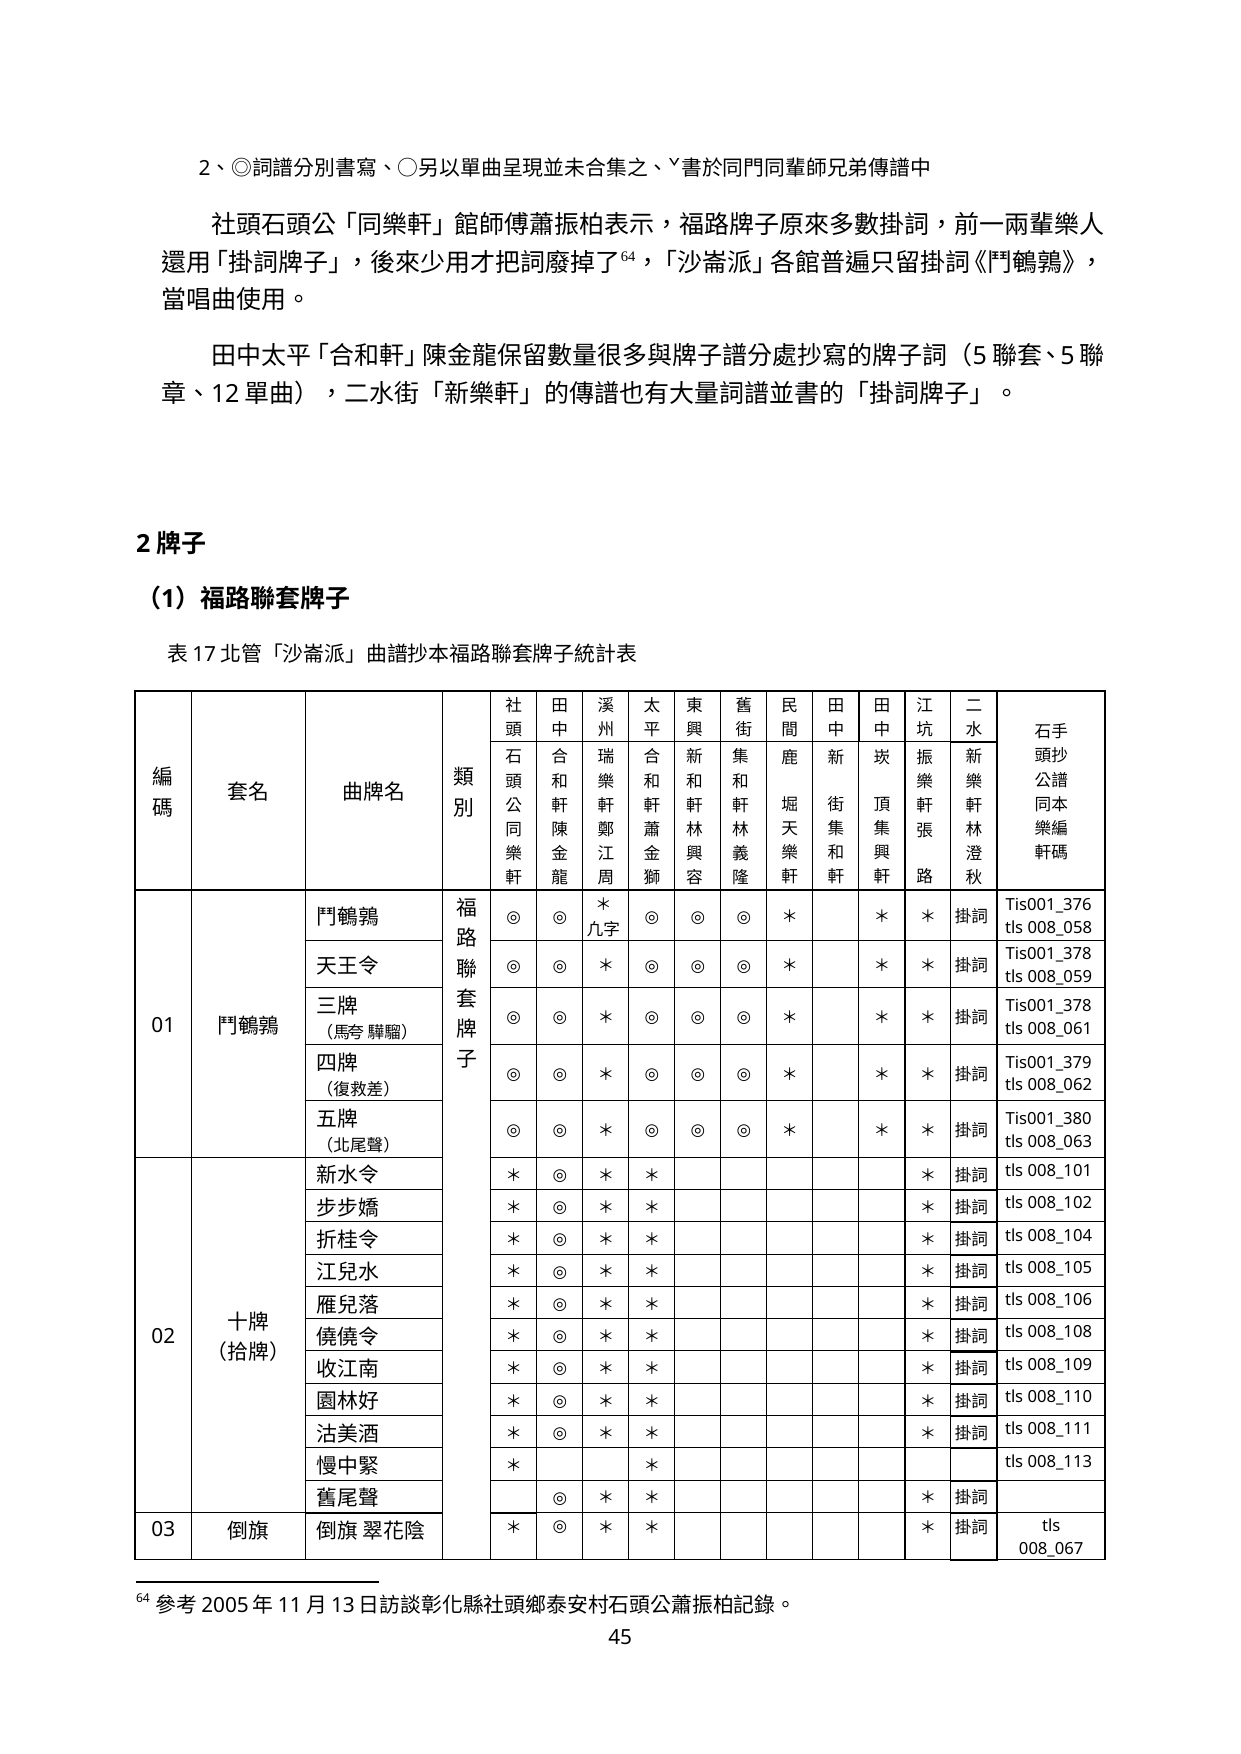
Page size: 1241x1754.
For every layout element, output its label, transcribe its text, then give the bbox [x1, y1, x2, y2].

table_cell [675, 1481, 720, 1512]
table_cell 福路聯套 牌子 [443, 891, 490, 1559]
table_cell ＊ [859, 1101, 904, 1157]
table_cell ＊ [583, 941, 628, 987]
table_cell 天王令 [306, 941, 442, 987]
table_cell ＊ [859, 941, 904, 987]
table_cell [951, 1449, 996, 1479]
table_header 石手 頭抄 公譜 同本 樂編 軒碼 [998, 692, 1104, 889]
table_cell ＊ [491, 1416, 536, 1447]
table_cell [721, 1255, 766, 1286]
table_cell [675, 1384, 720, 1415]
table_cell [721, 1448, 766, 1479]
table_cell ＊ [583, 1481, 628, 1512]
table_cell ＊ [583, 1255, 628, 1286]
table_cell 四牌 （復救差） [306, 1045, 442, 1100]
table_cell ＊ [767, 1101, 812, 1157]
table_cell ＊ [629, 1158, 674, 1189]
table_cell 瑞 樂軒鄭江 周 [583, 742, 628, 889]
table_cell ＊ [491, 1384, 536, 1415]
table_cell [859, 1513, 904, 1559]
table_cell Tis001_379 tls 008_062 [998, 1045, 1104, 1100]
table_cell ＊ [906, 1384, 950, 1415]
table_cell ＊ [859, 891, 904, 940]
table_cell ＊ [629, 1384, 674, 1415]
table_cell [675, 1222, 720, 1253]
table_cell ＊ [491, 1158, 536, 1189]
table_cell 三牌 （馬夸 驊騮） [306, 988, 442, 1044]
table_cell ＊ [583, 1158, 628, 1189]
table_cell 掛詞 [951, 1101, 996, 1157]
table_cell ＊ [906, 1222, 950, 1253]
table_cell ＊ [491, 1319, 536, 1350]
table_cell [859, 1448, 904, 1479]
table_cell tls 008_111 [998, 1416, 1104, 1447]
table_cell 掛詞 [951, 1223, 996, 1253]
table_cell 折桂令 [306, 1222, 442, 1253]
table_cell [721, 1222, 766, 1253]
table_cell ◎ [537, 1158, 582, 1189]
table_cell [767, 1287, 812, 1318]
table_cell ◎ [537, 1255, 582, 1286]
table_cell [813, 1287, 858, 1318]
table_cell Tis001_378 tls 008_061 [998, 988, 1104, 1044]
table_cell ◎ [537, 891, 582, 940]
table_cell [721, 1158, 766, 1189]
table_cell [675, 1287, 720, 1318]
table_cell ＊ [906, 988, 950, 1044]
text 2、◎詞譜分別書寫、○另以單曲呈現並未合集之、ˇ書於同門同輩師兄弟傳譜中 [136, 148, 1104, 185]
table_cell ＊ [491, 1448, 536, 1479]
table_cell ◎ [629, 1101, 674, 1157]
table_cell ＊ [583, 1045, 628, 1100]
table_cell ◎ [537, 1190, 582, 1221]
table_cell ◎ [629, 891, 674, 940]
table_cell [813, 1190, 858, 1221]
table_cell ＊ [491, 1255, 536, 1286]
table_cell 沽美酒 [306, 1416, 442, 1447]
table_cell ◎ [629, 988, 674, 1044]
table_cell ＊ [906, 1319, 950, 1350]
table_cell ◎ [537, 1513, 582, 1559]
table_cell ◎ [537, 1287, 582, 1318]
table_cell [813, 1351, 858, 1383]
table_cell ◎ [721, 891, 766, 940]
table_cell [767, 1222, 812, 1253]
table_cell ＊ [583, 1351, 628, 1383]
table_cell ＊ [583, 1101, 628, 1157]
table_cell 掛詞 [951, 1256, 996, 1286]
table_cell ＊ [491, 1287, 536, 1318]
table_cell 掛詞 [951, 1482, 996, 1512]
table_cell [721, 1416, 766, 1447]
table_cell 掛詞 [951, 1288, 996, 1318]
table_cell ＊ [906, 1513, 950, 1559]
table_header 江坑 [906, 692, 950, 741]
table_cell 倒旗 [192, 1513, 305, 1559]
table_cell ＊ [906, 1287, 950, 1318]
table_cell [859, 1190, 904, 1221]
text （1）福路聯套牌子 [136, 579, 1104, 615]
table_cell [675, 1513, 720, 1559]
table_header 類別 [443, 692, 490, 889]
text 田中太平「合和軒」陳金龍保留數量很多與牌子譜分處抄寫的牌子詞（5聯套、5聯章、12單曲），二水街「新樂軒」的傳譜也有大量詞譜並書的「掛詞牌子」。 [161, 335, 1104, 410]
table_cell tls 008_102 [998, 1190, 1104, 1221]
table_cell ＊ [583, 1222, 628, 1253]
table_cell 收江南 [306, 1351, 442, 1383]
table_cell [813, 1481, 858, 1512]
table_cell ◎ [537, 1351, 582, 1383]
table_cell [721, 1319, 766, 1350]
table_cell ＊ [906, 1101, 950, 1157]
table_cell ＊ [629, 1190, 674, 1221]
table_cell ＊ [859, 1045, 904, 1100]
table_cell ＊ [583, 1287, 628, 1318]
table_cell [906, 1448, 950, 1479]
table_cell 集和軒林 義 隆 [721, 742, 766, 889]
table_cell [675, 1416, 720, 1447]
table_cell ＊ [583, 988, 628, 1044]
table_cell 步步嬌 [306, 1190, 442, 1221]
table_cell [767, 1448, 812, 1479]
table_cell ＊ [906, 891, 950, 940]
table_cell ◎ [721, 1101, 766, 1157]
table_cell ＊ [906, 1351, 950, 1383]
table_header 田中 [860, 692, 904, 741]
table_cell ◎ [537, 1384, 582, 1415]
table_header 編碼 [136, 692, 191, 889]
table_cell [859, 1384, 904, 1415]
table_cell [767, 1255, 812, 1286]
table_cell [767, 1319, 812, 1350]
table_cell [767, 1416, 812, 1447]
table_cell ◎ [491, 988, 536, 1044]
table_cell ＊ [767, 988, 812, 1044]
text 表17北管「沙崙派」曲譜抄本福路聯套牌子統計表 [136, 634, 1104, 671]
table_cell [721, 1287, 766, 1318]
table_cell 江兒水 [306, 1255, 442, 1286]
table_cell ＊ [583, 1190, 628, 1221]
table_cell [721, 1351, 766, 1383]
table_cell ◎ [675, 1045, 720, 1100]
table_cell 掛詞 [951, 891, 996, 940]
table_cell 掛詞 [951, 1158, 996, 1189]
table_cell ＊ [906, 1255, 950, 1286]
table_cell ＊ [629, 1255, 674, 1286]
table_cell 舊尾聲 [306, 1481, 442, 1512]
table_cell ＊ [629, 1448, 674, 1479]
table_cell [675, 1351, 720, 1383]
table_cell ＊ [906, 1481, 950, 1512]
table_cell ◎ [537, 1416, 582, 1447]
table_cell [721, 1384, 766, 1415]
table_cell [859, 1481, 904, 1512]
table_cell [813, 1222, 858, 1253]
table_cell 五牌 （北尾聲） [306, 1101, 442, 1157]
table_cell ◎ [675, 1101, 720, 1157]
table_cell [537, 1448, 582, 1479]
table_cell [813, 1101, 858, 1157]
table_cell [675, 1319, 720, 1350]
table_header 溪州 [583, 692, 628, 741]
table_cell ◎ [491, 1101, 536, 1157]
table_cell tls 008_110 [998, 1384, 1104, 1415]
table_cell [998, 1481, 1104, 1512]
table_cell [813, 1319, 858, 1350]
table_cell ◎ [537, 941, 582, 987]
table_cell Tis001_380 tls 008_063 [998, 1101, 1104, 1157]
table_cell ＊ [583, 1319, 628, 1350]
table_header 田中 [537, 692, 582, 741]
table_cell [859, 1351, 904, 1383]
table_cell [813, 1384, 858, 1415]
table_cell ◎ [537, 1481, 582, 1512]
table_cell ◎ [721, 941, 766, 987]
table_cell 雁兒落 [306, 1287, 442, 1318]
table_cell ＊ [629, 1351, 674, 1383]
table_cell [813, 1513, 858, 1559]
table_cell ＊ [491, 1222, 536, 1253]
table_cell ＊ [906, 1045, 950, 1100]
table_cell 園林好 [306, 1384, 442, 1415]
table_cell [767, 1513, 812, 1559]
table_cell [767, 1158, 812, 1189]
table_cell ◎ [491, 1045, 536, 1100]
table_cell 掛詞 [951, 1353, 996, 1383]
table_cell ＊ [583, 1416, 628, 1447]
table_cell 掛詞 [951, 1045, 996, 1100]
table_cell tls 008_113 [998, 1448, 1104, 1479]
table_cell [813, 1416, 858, 1447]
table_cell ＊ [767, 941, 812, 987]
table_cell ◎ [537, 1101, 582, 1157]
table_cell ＊ [859, 988, 904, 1044]
table_cell ＊ [491, 1351, 536, 1383]
table_cell 03 [136, 1513, 191, 1559]
table_cell ◎ [537, 1319, 582, 1350]
table_cell ◎ [537, 988, 582, 1044]
table_cell [859, 1222, 904, 1253]
table_cell 掛詞 [951, 988, 996, 1044]
table_cell ＊ [629, 1513, 674, 1559]
table_cell 掛詞 [951, 1320, 996, 1350]
table_cell tls 008_109 [998, 1351, 1104, 1383]
table_cell tls 008_108 [998, 1319, 1104, 1350]
table_cell 掛詞 [951, 941, 996, 987]
table_cell Tis001_378 tls 008_059 [998, 941, 1104, 987]
table_cell 新水令 [306, 1158, 442, 1189]
table_cell [859, 1416, 904, 1447]
table_header 社頭 [491, 692, 536, 741]
table_cell [767, 1384, 812, 1415]
table_cell Tis001_376 tls 008_058 [998, 891, 1104, 940]
table_cell 合 和軒陳金 龍 [537, 742, 582, 889]
table_cell ＊ [906, 1416, 950, 1447]
table_header 民間 [767, 692, 812, 741]
table_cell ＊ [629, 1481, 674, 1512]
table_cell ＊ [583, 1513, 628, 1559]
table_cell 鬥鵪鶉 [192, 891, 305, 1157]
table_cell tls 008_067 [998, 1513, 1104, 1559]
table_cell 十牌 （拾牌） [192, 1158, 305, 1512]
table_header 套名 [192, 692, 305, 889]
table_cell ＊ [906, 941, 950, 987]
table_cell ＊ [583, 1384, 628, 1415]
table_cell 掛詞 [951, 1417, 996, 1447]
table_cell [491, 1481, 536, 1512]
table_header 東興 [675, 692, 720, 741]
text 社頭石頭公「同樂軒」館師傅蕭振柏表示，福路牌子原來多數掛詞，前一兩輩樂人還用「掛詞牌子」，後來少用才把詞廢掉了，「沙崙派」各館普遍只留掛詞《鬥鵪鶉》，當唱曲使用。 [161, 204, 1104, 316]
table_cell ◎ [675, 988, 720, 1044]
table_cell ＊ [491, 1190, 536, 1221]
table_cell [675, 1448, 720, 1479]
table_cell [675, 1255, 720, 1286]
table_cell 合 和軒蕭金 獅 [629, 742, 674, 889]
text 2 牌子 [136, 523, 1104, 560]
table_cell ＊ 凢字 [583, 891, 628, 940]
table_cell [813, 1255, 858, 1286]
table_cell 掛詞 [951, 1191, 996, 1221]
table_header 二水 [951, 692, 996, 741]
table_cell [675, 1158, 720, 1189]
table_cell 新 和 軒林興 容 [675, 742, 720, 889]
table_header 太平 [629, 692, 674, 741]
table_cell ◎ [491, 941, 536, 987]
table_cell ◎ [537, 1045, 582, 1100]
table_cell ＊ [906, 1190, 950, 1221]
table_cell ＊ [629, 1416, 674, 1447]
table_cell tls 008_104 [998, 1222, 1104, 1253]
table_cell [859, 1255, 904, 1286]
table_cell 僥僥令 [306, 1319, 442, 1350]
table_cell [721, 1513, 766, 1559]
table_cell 鬥鵪鶉 [306, 891, 442, 940]
table_cell 振 樂 軒張 路 [906, 742, 950, 889]
table_cell [583, 1448, 628, 1479]
table_cell ＊ [491, 1514, 536, 1559]
table_header 田中 [813, 692, 858, 741]
table_cell [813, 1448, 858, 1479]
table_cell [813, 1158, 858, 1189]
table_cell [813, 988, 858, 1044]
table_cell 02 [136, 1158, 191, 1512]
table_cell ＊ [629, 1319, 674, 1350]
table_cell [813, 941, 858, 987]
table_cell [859, 1287, 904, 1318]
table_cell tls 008_106 [998, 1287, 1104, 1318]
table_cell ＊ [906, 1158, 950, 1189]
table_cell tls 008_105 [998, 1255, 1104, 1286]
table_cell ◎ [721, 1045, 766, 1100]
table_cell ◎ [537, 1222, 582, 1253]
table_cell [675, 1190, 720, 1221]
text 參考2005年11月13日訪談彰化縣社頭鄉泰安村石頭公蕭振柏記錄。 [136, 1588, 1104, 1618]
table_cell ◎ [675, 891, 720, 940]
table_cell 01 [136, 891, 191, 1157]
table_cell ◎ [629, 1045, 674, 1100]
table_cell [721, 1190, 766, 1221]
table_cell 掛詞 [951, 1514, 996, 1559]
table_cell [767, 1481, 812, 1512]
table_cell 掛詞 [951, 1385, 996, 1415]
table_cell [859, 1319, 904, 1350]
table_header 曲牌名 [306, 692, 442, 889]
table_cell 慢中緊 [306, 1448, 442, 1479]
table_cell 新樂軒林 澄 秋 [951, 743, 996, 889]
table_cell [813, 891, 858, 940]
table_cell 鹿 堀天樂 軒 [767, 742, 812, 889]
table_cell ＊ [629, 1222, 674, 1253]
table_cell ◎ [721, 988, 766, 1044]
table_cell ＊ [767, 891, 812, 940]
table_cell [767, 1351, 812, 1383]
table_cell ＊ [767, 1045, 812, 1100]
table_cell 石 頭公同樂 軒 [491, 742, 536, 889]
table_cell 新 街集 和 軒 [813, 742, 858, 889]
table_cell [813, 1045, 858, 1100]
table_cell ◎ [491, 891, 536, 940]
table_cell ＊ [629, 1287, 674, 1318]
table_header 舊街 [721, 692, 766, 741]
table_cell ◎ [629, 941, 674, 987]
table_cell 崁 頂 集興軒 [859, 742, 904, 889]
table_cell [859, 1158, 904, 1189]
table_cell [721, 1481, 766, 1512]
table_cell ◎ [675, 941, 720, 987]
table_cell tls 008_101 [998, 1158, 1104, 1189]
table_cell 倒旗 翠花陰 [306, 1514, 442, 1559]
table_cell [767, 1190, 812, 1221]
